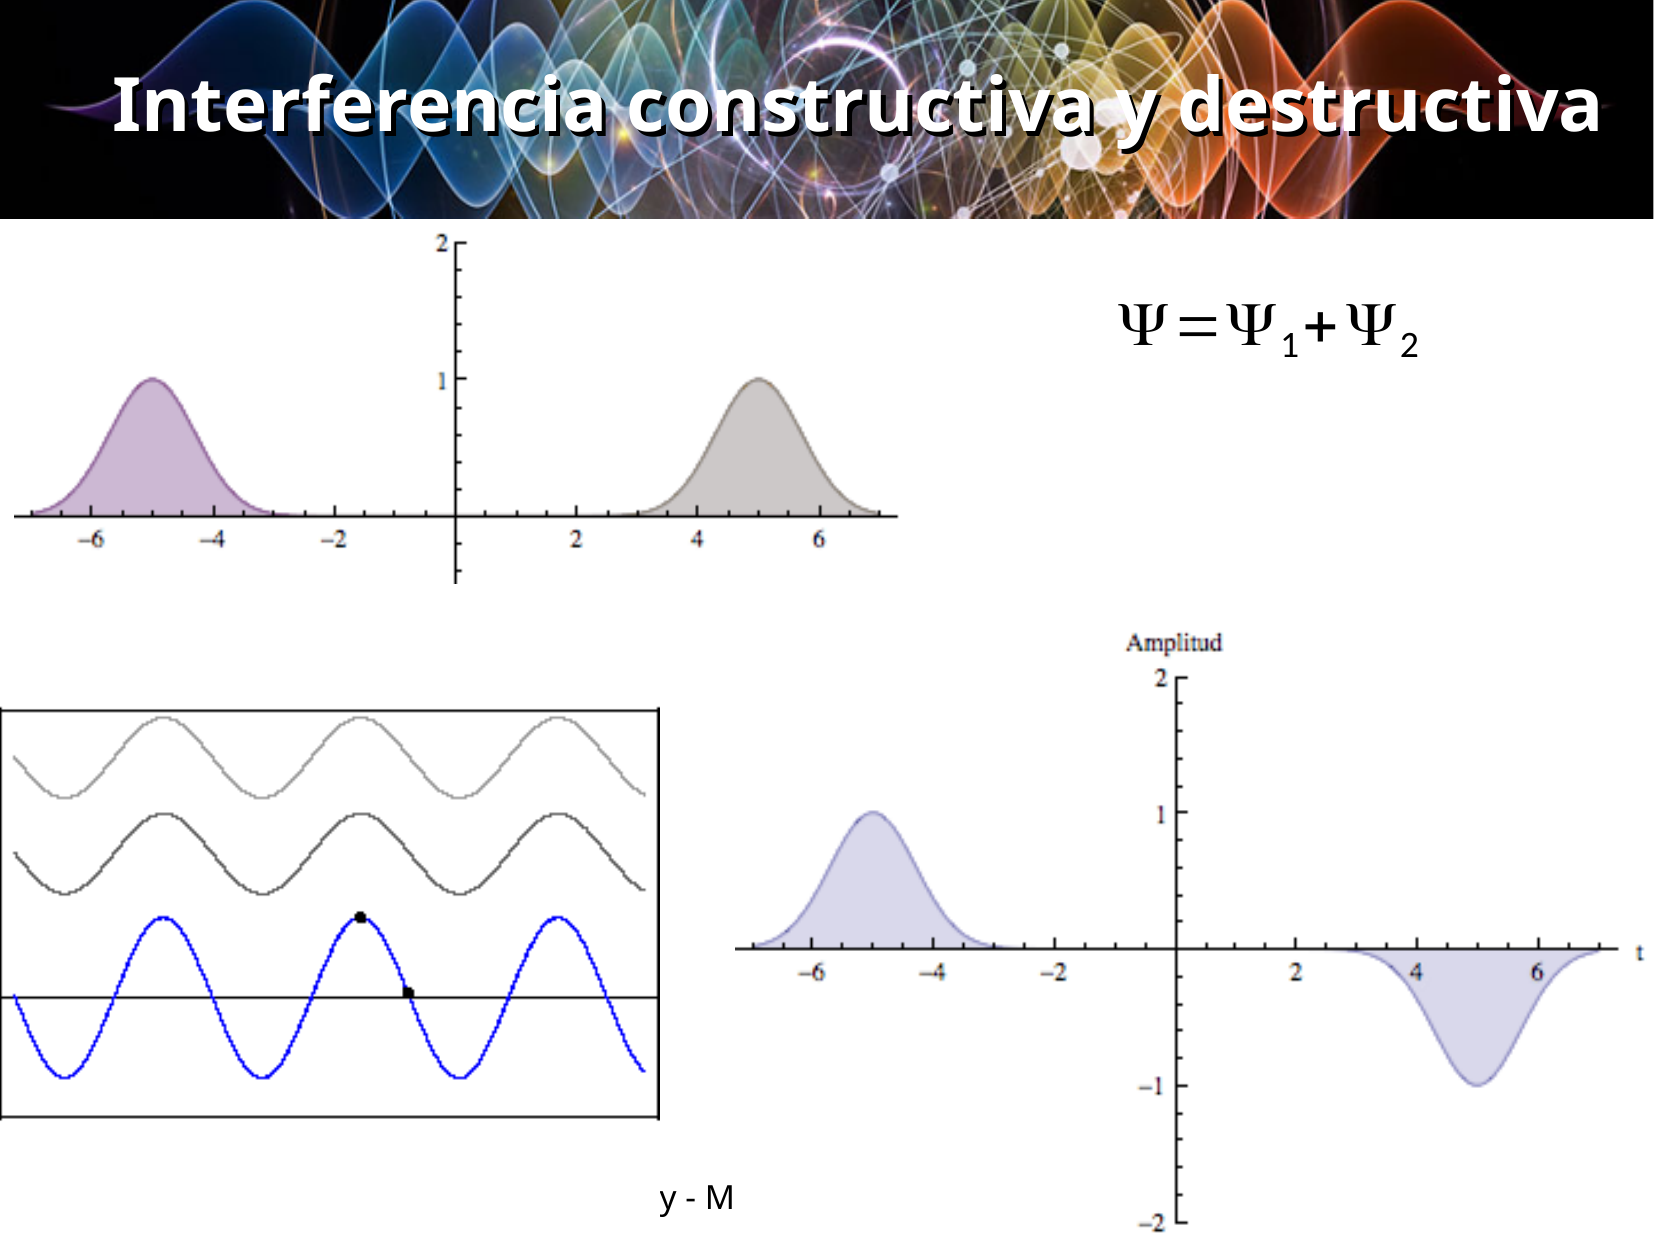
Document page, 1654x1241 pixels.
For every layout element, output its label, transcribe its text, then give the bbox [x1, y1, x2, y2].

chart [1108, 300, 1426, 366]
picture [0, 230, 1647, 1241]
picture [0, 0, 1654, 219]
title Interferencia constructiva y destructiva [45, 15, 1606, 191]
